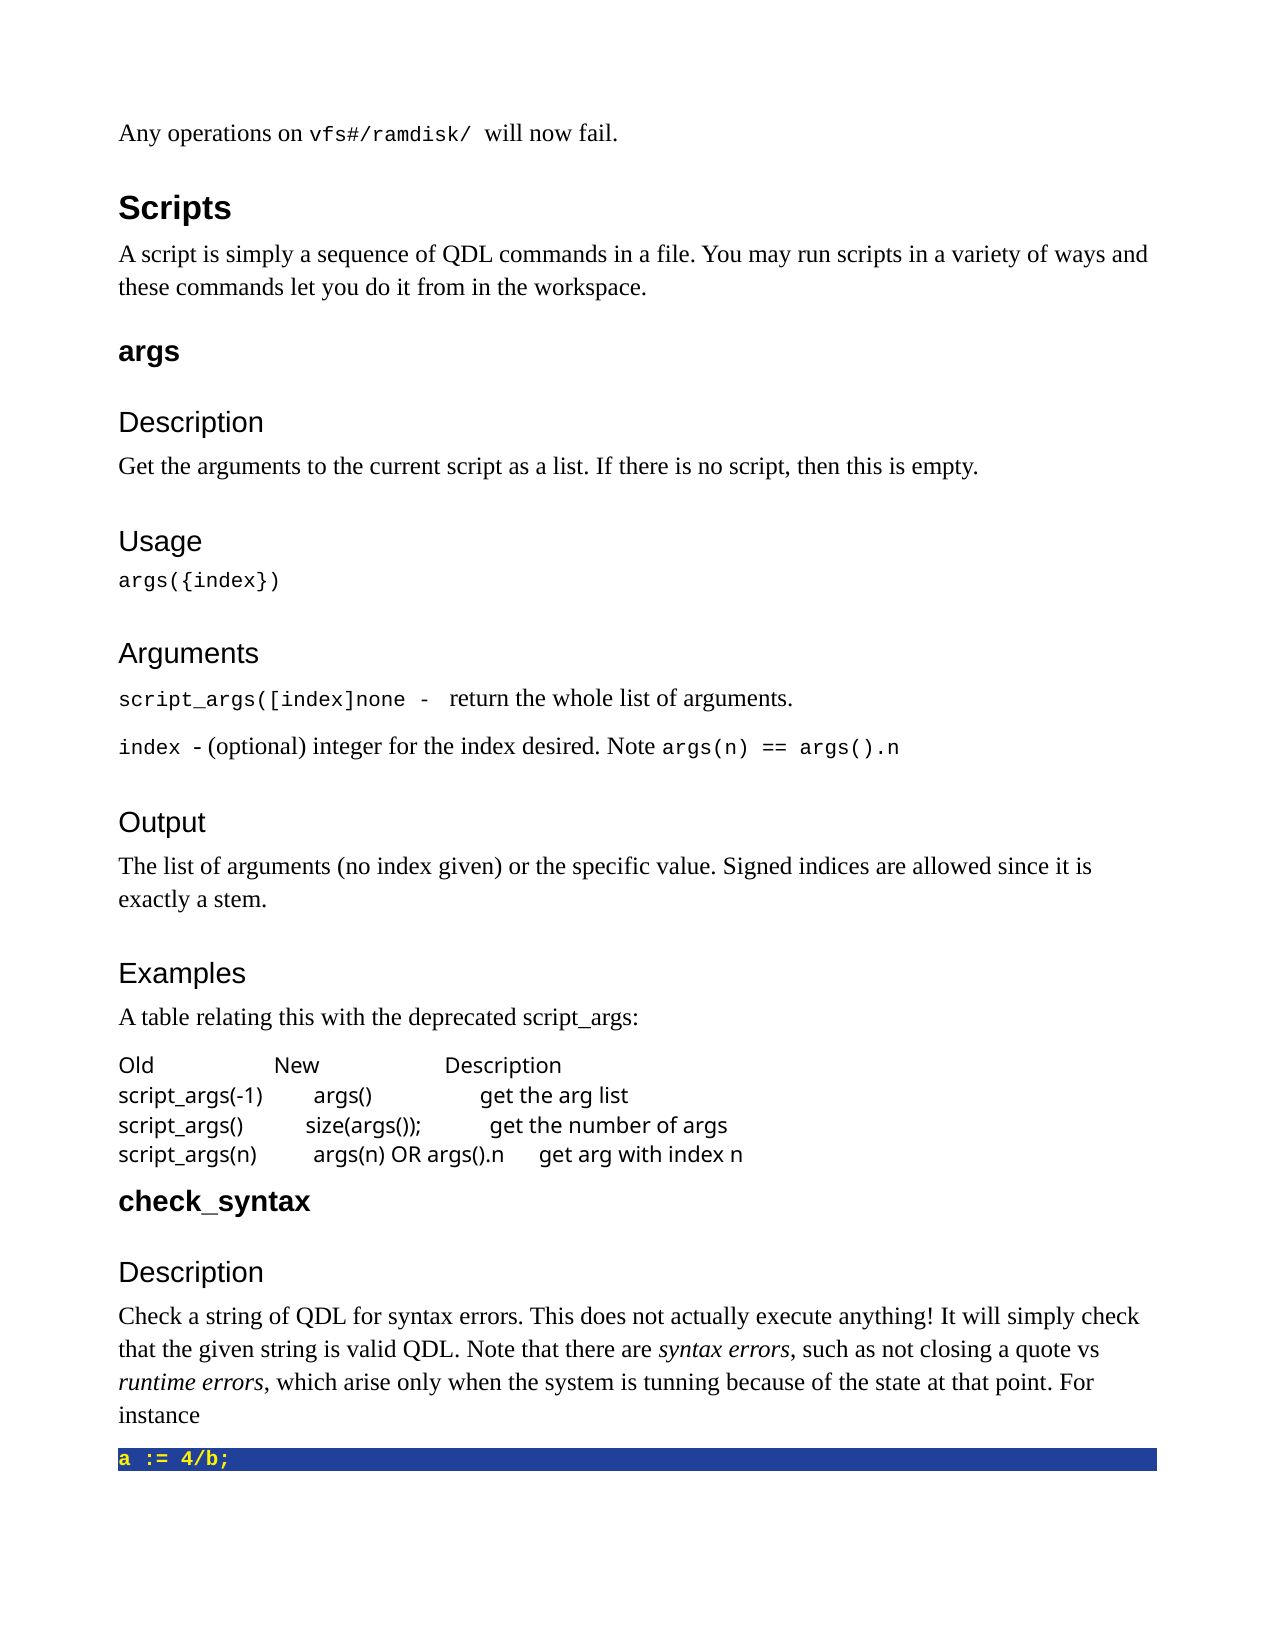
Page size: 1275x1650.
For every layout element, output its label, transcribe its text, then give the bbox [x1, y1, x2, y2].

subtitle Usage [118, 524, 1157, 557]
text A table relating this with the deprecated script_args: [118, 1002, 1157, 1031]
subtitle Scripts [118, 187, 1157, 226]
text index - (optional) integer for the index desired. Note args(n) == args().n [118, 731, 1157, 761]
subtitle check_syntax [118, 1184, 1157, 1217]
subtitle Arguments [118, 637, 1157, 670]
subtitle Description [118, 405, 1157, 439]
text A script is simply a sequence of QDL commands in a file. You may run scripts in a variety of ways and these commands let you do it from in the workspace. [118, 239, 1157, 300]
text Any operations on vfs#/ramdisk/ will now fail. [118, 118, 1157, 148]
subtitle Examples [118, 956, 1157, 990]
text Old New Description script_args(-1) args() get the arg list script_args() size(args()); get the number of args script_args(n) args(n) OR args().n get arg with index n [118, 1050, 1157, 1169]
subtitle Output [118, 805, 1157, 838]
text The list of arguments (no index given) or the specific value. Signed indices are allowed since it is exactly a stem. [118, 851, 1157, 912]
subtitle Description [118, 1255, 1157, 1288]
subtitle args [118, 334, 1157, 368]
text a := 4/b; [118, 1448, 1157, 1471]
text script_args([index]none - return the whole list of arguments. [118, 683, 1157, 712]
text Check a string of QDL for syntax errors. This does not actually execute anything! It will simply check that the given string is valid QDL. Note that there are syntax errors, such as not closing a quote vs runtime errors, which arise only when the system is tunning because of the state at that point. For instance [118, 1301, 1157, 1429]
text Get the arguments to the current script as a list. If there is no script, then this is empty. [118, 451, 1157, 480]
text args({index}) [118, 570, 1157, 593]
